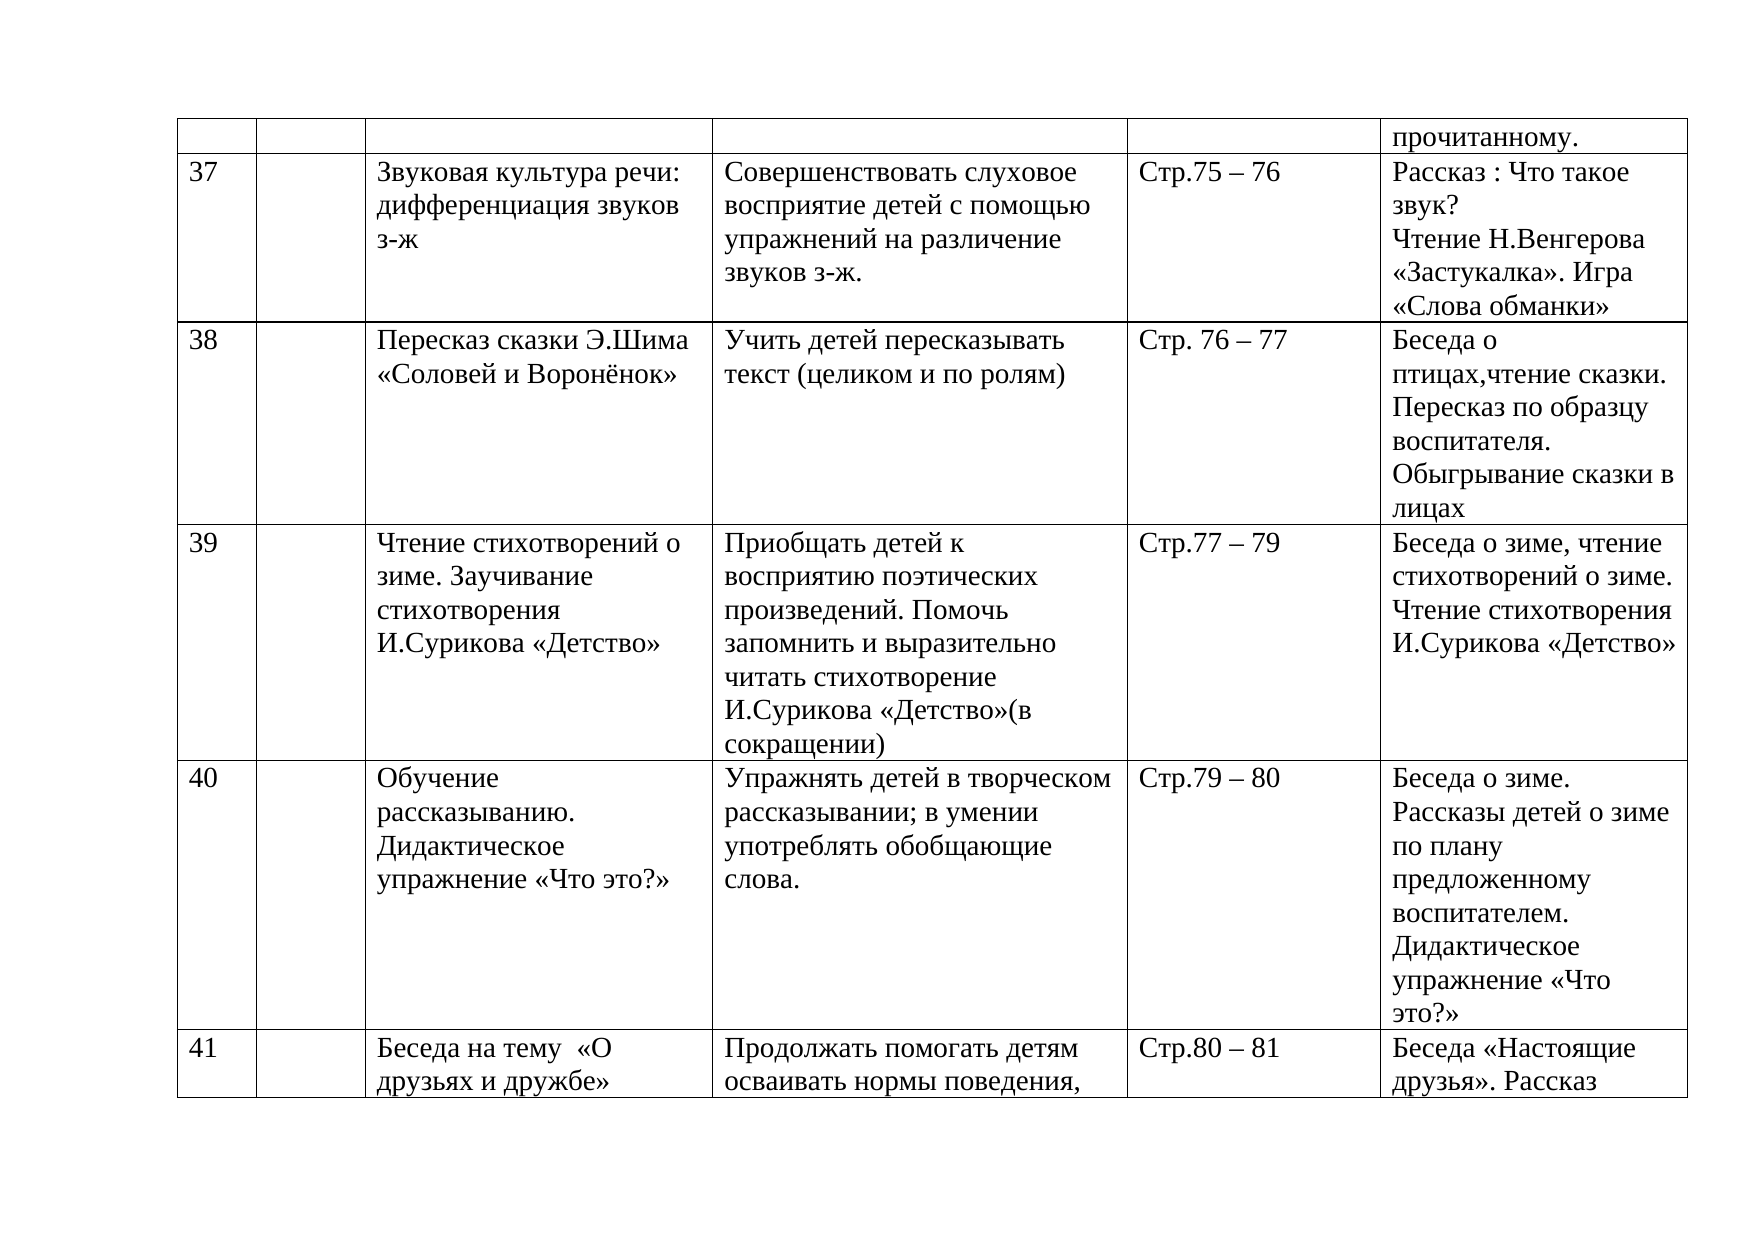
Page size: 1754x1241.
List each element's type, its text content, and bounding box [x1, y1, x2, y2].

table_cell [257, 154, 365, 321]
table_cell прочитанному. [1381, 119, 1687, 153]
table_cell Беседа о зиме. Рассказы детей о зиме по плану предложенному воспитателем. Дидактическое упражнение «Что это?» [1381, 761, 1687, 1029]
table_cell [178, 119, 256, 153]
table_cell Беседа «Настоящие друзья». Рассказ [1381, 1030, 1687, 1097]
table_cell 40 [178, 761, 256, 1029]
table_cell 38 [178, 323, 256, 524]
table_cell Пересказ сказки Э.Шима «Соловей и Воронёнок» [366, 323, 712, 524]
table_cell Обучение рассказыванию. Дидактическое упражнение «Что это?» [366, 761, 712, 1029]
table_cell Стр.77 – 79 [1128, 525, 1380, 759]
table_cell 37 [178, 154, 256, 321]
table_cell Беседа о птицах,чтение сказки. Пересказ по образцу воспитателя. Обыгрывание сказки в лицах [1381, 323, 1687, 524]
table_cell Стр.75 – 76 [1128, 154, 1380, 321]
table_cell Стр. 76 – 77 [1128, 323, 1380, 524]
table_cell Стр.79 – 80 [1128, 761, 1380, 1029]
table_cell [713, 119, 1127, 153]
table_cell [257, 525, 365, 759]
table_cell Упражнять детей в творческом рассказывании; в умении употреблять обобщающие слова. [713, 761, 1127, 1029]
table_cell [257, 323, 365, 524]
table_cell Продолжать помогать детям осваивать нормы поведения, [713, 1030, 1127, 1097]
table_cell [366, 119, 712, 153]
table_cell Приобщать детей к восприятию поэтических произведений. Помочь запомнить и выразительно читать стихотворение И.Сурикова «Детство»(в сокращении) [713, 525, 1127, 759]
table_cell Беседа на тему «О друзьях и дружбе» [366, 1030, 712, 1097]
table_cell Совершенствовать слуховое восприятие детей с помощью упражнений на различение звуков з-ж. [713, 154, 1127, 321]
table_cell [257, 119, 365, 153]
table_cell [257, 1030, 365, 1097]
table_cell Беседа о зиме, чтение стихотворений о зиме. Чтение стихотворения И.Сурикова «Детство» [1381, 525, 1687, 759]
table_cell Рассказ : Что такое звук? Чтение Н.Венгерова «Застукалка». Игра «Слова обманки» [1381, 154, 1687, 321]
table_cell Учить детей пересказывать текст (целиком и по ролям) [713, 323, 1127, 524]
table_cell Чтение стихотворений о зиме. Заучивание стихотворения И.Сурикова «Детство» [366, 525, 712, 759]
table_cell 39 [178, 525, 256, 759]
table_cell 41 [178, 1030, 256, 1097]
table_cell [1128, 119, 1380, 153]
table_cell Стр.80 – 81 [1128, 1030, 1380, 1097]
table_cell Звуковая культура речи: дифференциация звуков з-ж [366, 154, 712, 321]
table_cell [257, 761, 365, 1029]
